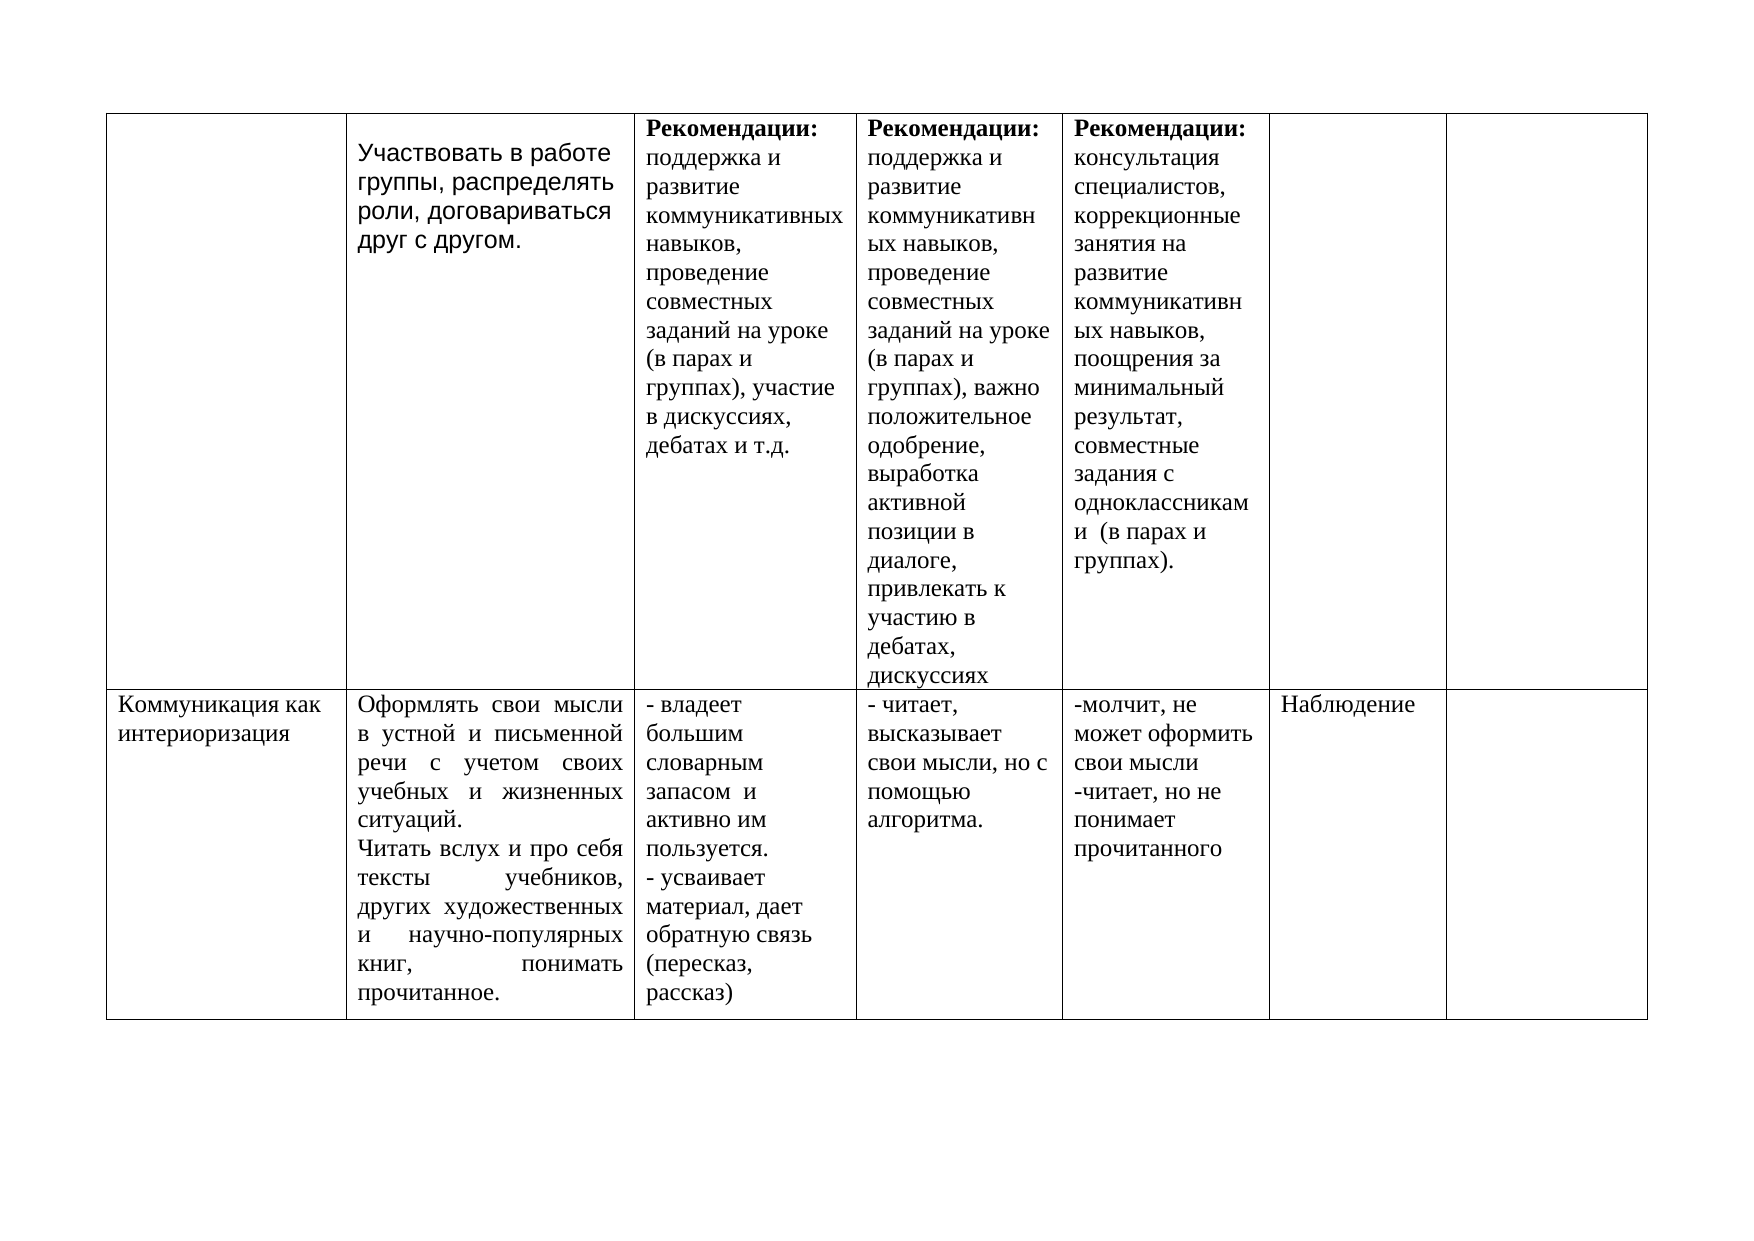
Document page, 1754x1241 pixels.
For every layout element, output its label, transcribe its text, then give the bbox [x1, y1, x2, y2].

table_cell Участвовать в работе группы, распределять роли, договариваться друг с другом. [347, 114, 634, 688]
table_cell - владеет большим словарным запасом и активно им пользуется. - усваивает материал, дает обратную связь (пересказ, рассказ) [635, 690, 856, 1019]
table_cell [1447, 690, 1647, 1019]
table_cell Рекомендации: поддержка и развитие коммуникативных навыков, проведение совместных заданий на уроке (в парах и группах), участие в дискуссиях, дебатах и т.д. [635, 114, 856, 688]
table_cell Рекомендации: поддержка и развитие коммуникативных навыков, проведение совместных заданий на уроке (в парах и группах), важно положительное одобрение, выработка активной позиции в диалоге, привлекать к участию в дебатах, дискуссиях [857, 114, 1062, 688]
table_cell [107, 114, 346, 688]
table_cell Оформлять свои мысли в устной и письменной речи с учетом своих учебных и жизненных ситуаций. Читать вслух и про себя тексты учебников, других художественных и научно-популярных книг, понимать прочитанное. [347, 690, 634, 1019]
table_cell Коммуникация как интериоризация [107, 690, 346, 1019]
table_cell -молчит, не может оформить свои мысли -читает, но не понимает прочитанного [1063, 690, 1269, 1019]
table_cell - читает, высказывает свои мысли, но с помощью алгоритма. [857, 690, 1062, 1019]
table_cell Наблюдение [1270, 690, 1446, 1019]
table_cell [1447, 114, 1647, 688]
table_cell [1270, 114, 1446, 688]
table_cell Рекомендации: консультация специалистов, коррекционные занятия на развитие коммуникативных навыков, поощрения за минимальный результат, совместные задания с одноклассниками (в парах и группах). [1063, 114, 1269, 688]
